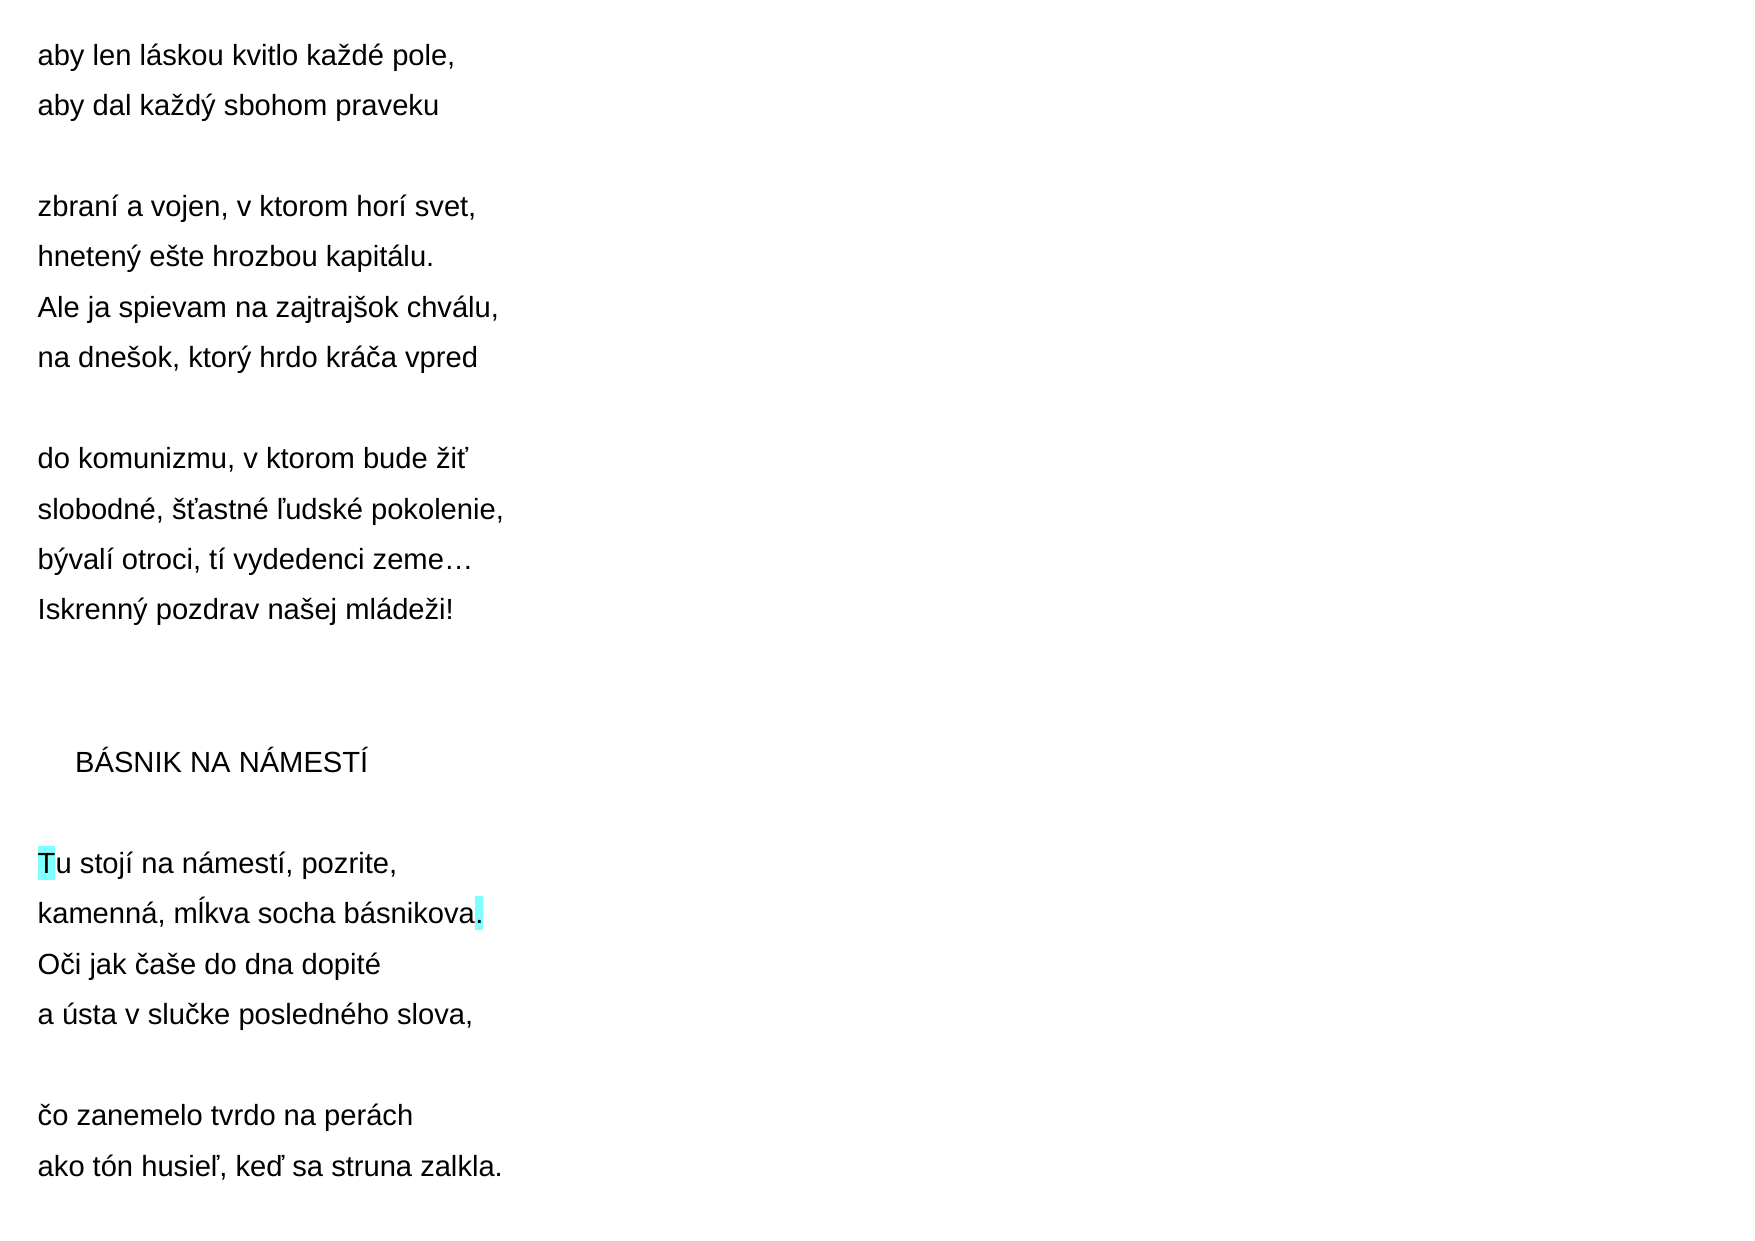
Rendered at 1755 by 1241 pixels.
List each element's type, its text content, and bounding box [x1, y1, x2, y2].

text a ústa v slučke posledného slova, [37, 997, 1148, 1031]
text Ale ja spievam na zajtrajšok chválu, [37, 290, 1148, 323]
text kamenná, mĺkva socha básnikova. [37, 896, 1148, 930]
text bývalí otroci, tí vydedenci zeme… [37, 542, 1148, 576]
text zbraní a vojen, v ktorom horí svet, [37, 189, 1148, 223]
text Iskrenný pozdrav našej mládeži! [37, 592, 1148, 626]
text do komunizmu, v ktorom bude žiť [37, 441, 1148, 475]
text slobodné, šťastné ľudské pokolenie, [37, 492, 1148, 525]
text Tu stojí na námestí, pozrite, [37, 846, 1148, 880]
text aby len láskou kvitlo každé pole, [37, 37, 1148, 71]
text aby dal každý sbohom praveku [37, 88, 1148, 121]
text ako tón husieľ, keď sa struna zalkla. [37, 1149, 1148, 1182]
text Oči jak čaše do dna dopité [37, 947, 1148, 980]
text čo zanemelo tvrdo na perách [37, 1098, 1148, 1132]
text BÁSNIK NA NÁMESTÍ [37, 745, 1148, 778]
text hnetený ešte hrozbou kapitálu. [37, 239, 1148, 273]
text na dnešok, ktorý hrdo kráča vpred [37, 340, 1148, 374]
